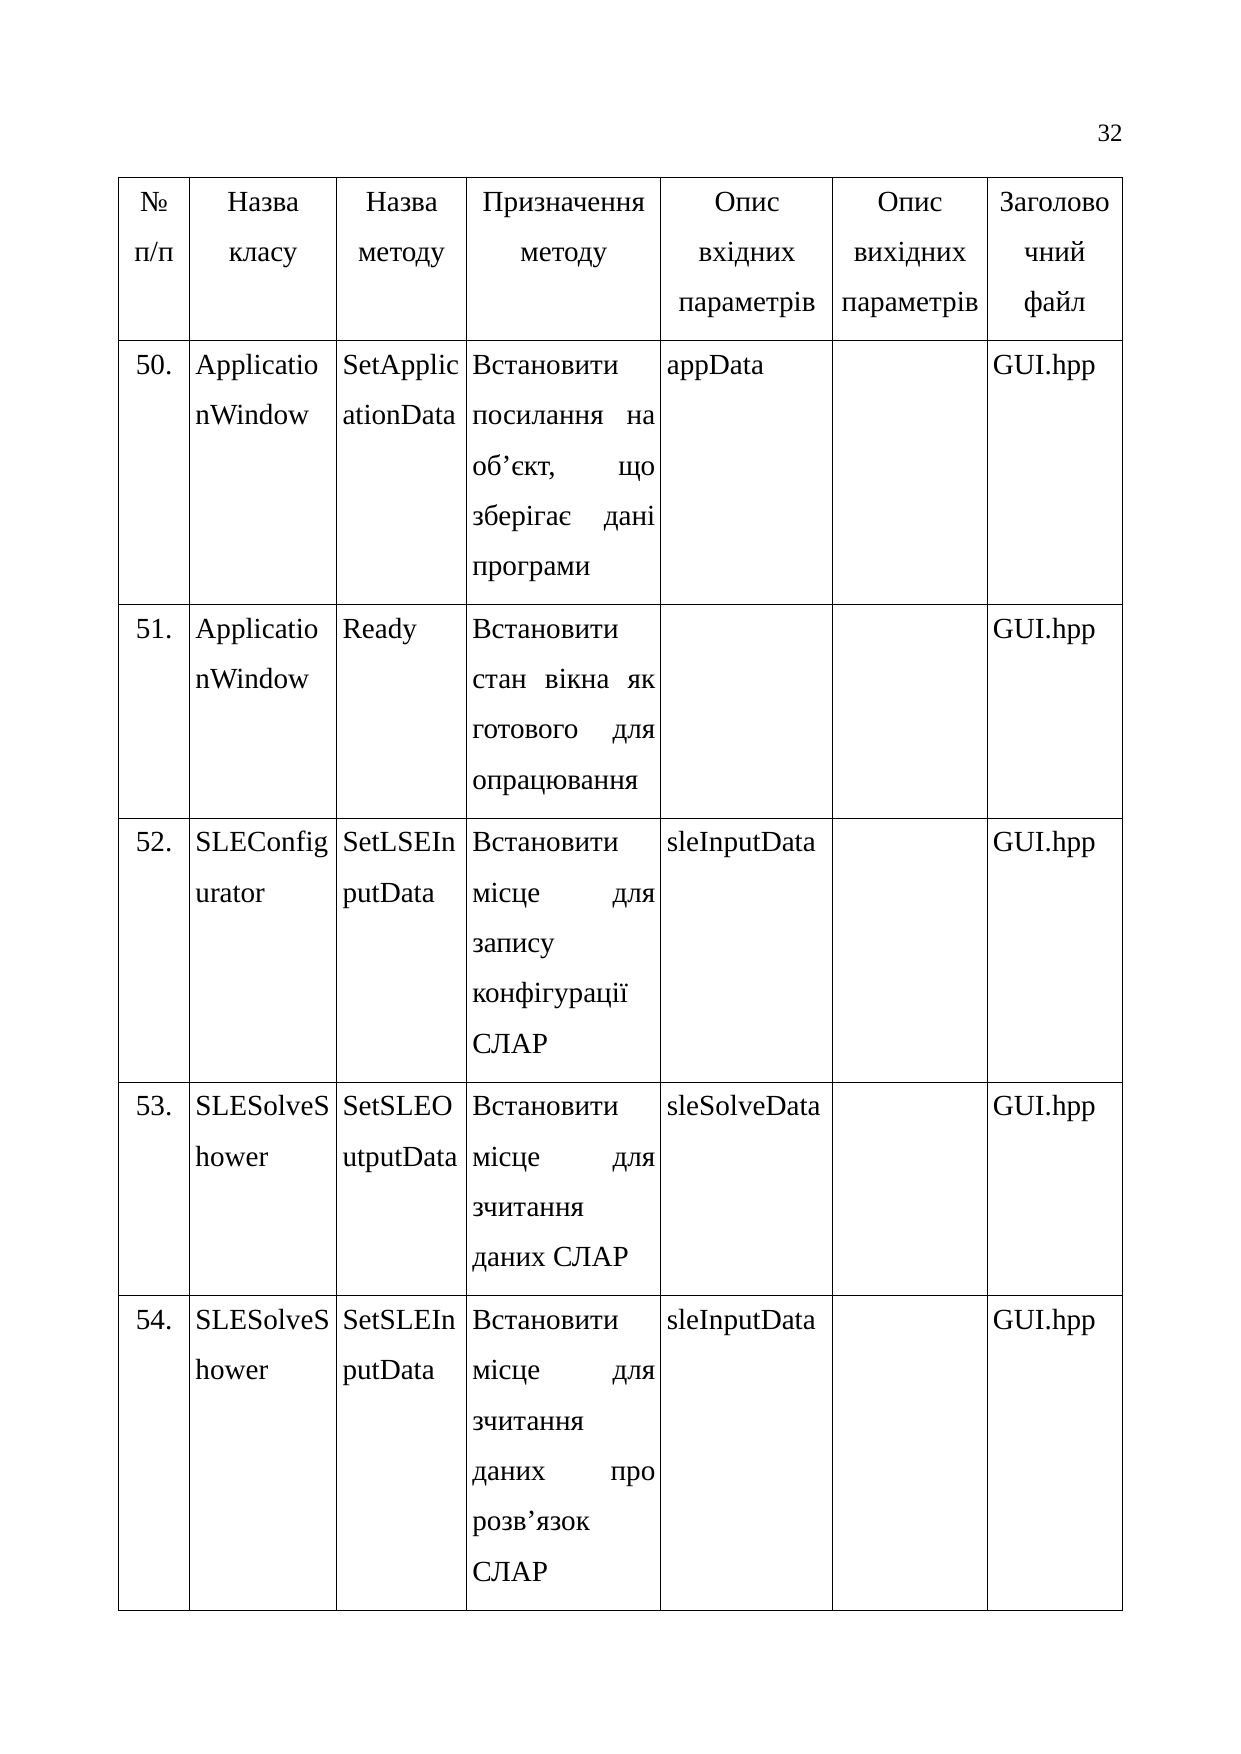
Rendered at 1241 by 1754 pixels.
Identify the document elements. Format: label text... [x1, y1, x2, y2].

table_cell Встановити місце для зчитання даних про розв’язок СЛАР [467, 1296, 660, 1610]
table_cell Встановити посилання на об’єкт, що зберігає дані програми [467, 341, 660, 604]
table_cell [833, 341, 987, 604]
table_cell 50. [119, 341, 189, 604]
table_header Заголовочний файл [988, 178, 1122, 340]
table_header Призначення методу [467, 178, 660, 340]
table_cell GUI.hpp [988, 1296, 1122, 1610]
table_cell GUI.hpp [988, 819, 1122, 1082]
table_cell Ready [337, 605, 466, 818]
table_cell appData [661, 341, 832, 604]
table_cell [661, 605, 832, 818]
table_cell 54. [119, 1296, 189, 1610]
table_cell ApplicationWindow [190, 341, 336, 604]
table_cell Встановити місце для зчитання даних СЛАР [467, 1083, 660, 1295]
table_cell SetApplicationData [337, 341, 466, 604]
table_cell Встановити стан вікна як готового для опрацювання [467, 605, 660, 818]
table_cell SetSLEOutputData [337, 1083, 466, 1295]
table_header Опис вихідних параметрів [833, 178, 987, 340]
table_cell GUI.hpp [988, 605, 1122, 818]
table_cell [833, 605, 987, 818]
table_cell sleInputData [661, 819, 832, 1082]
table_cell Встановити місце для запису конфігурації СЛАР [467, 819, 660, 1082]
table_cell sleSolveData [661, 1083, 832, 1295]
table_cell sleInputData [661, 1296, 832, 1610]
table_header Назва класу [190, 178, 336, 340]
table_cell 51. [119, 605, 189, 818]
table_cell 52. [119, 819, 189, 1082]
table_header Назва методу [337, 178, 466, 340]
table_header № п/п [119, 178, 189, 340]
table_cell GUI.hpp [988, 1083, 1122, 1295]
table_cell SLEConfigurator [190, 819, 336, 1082]
table_cell 53. [119, 1083, 189, 1295]
table_cell [833, 1083, 987, 1295]
table_header Опис вхідних параметрів [661, 178, 832, 340]
table_cell SLESolveShower [190, 1296, 336, 1610]
table_cell ApplicationWindow [190, 605, 336, 818]
table_cell GUI.hpp [988, 341, 1122, 604]
table_cell SLESolveShower [190, 1083, 336, 1295]
table_cell SetLSEInputData [337, 819, 466, 1082]
table_cell SetSLEInputData [337, 1296, 466, 1610]
table_cell [833, 1296, 987, 1610]
table_cell [833, 819, 987, 1082]
